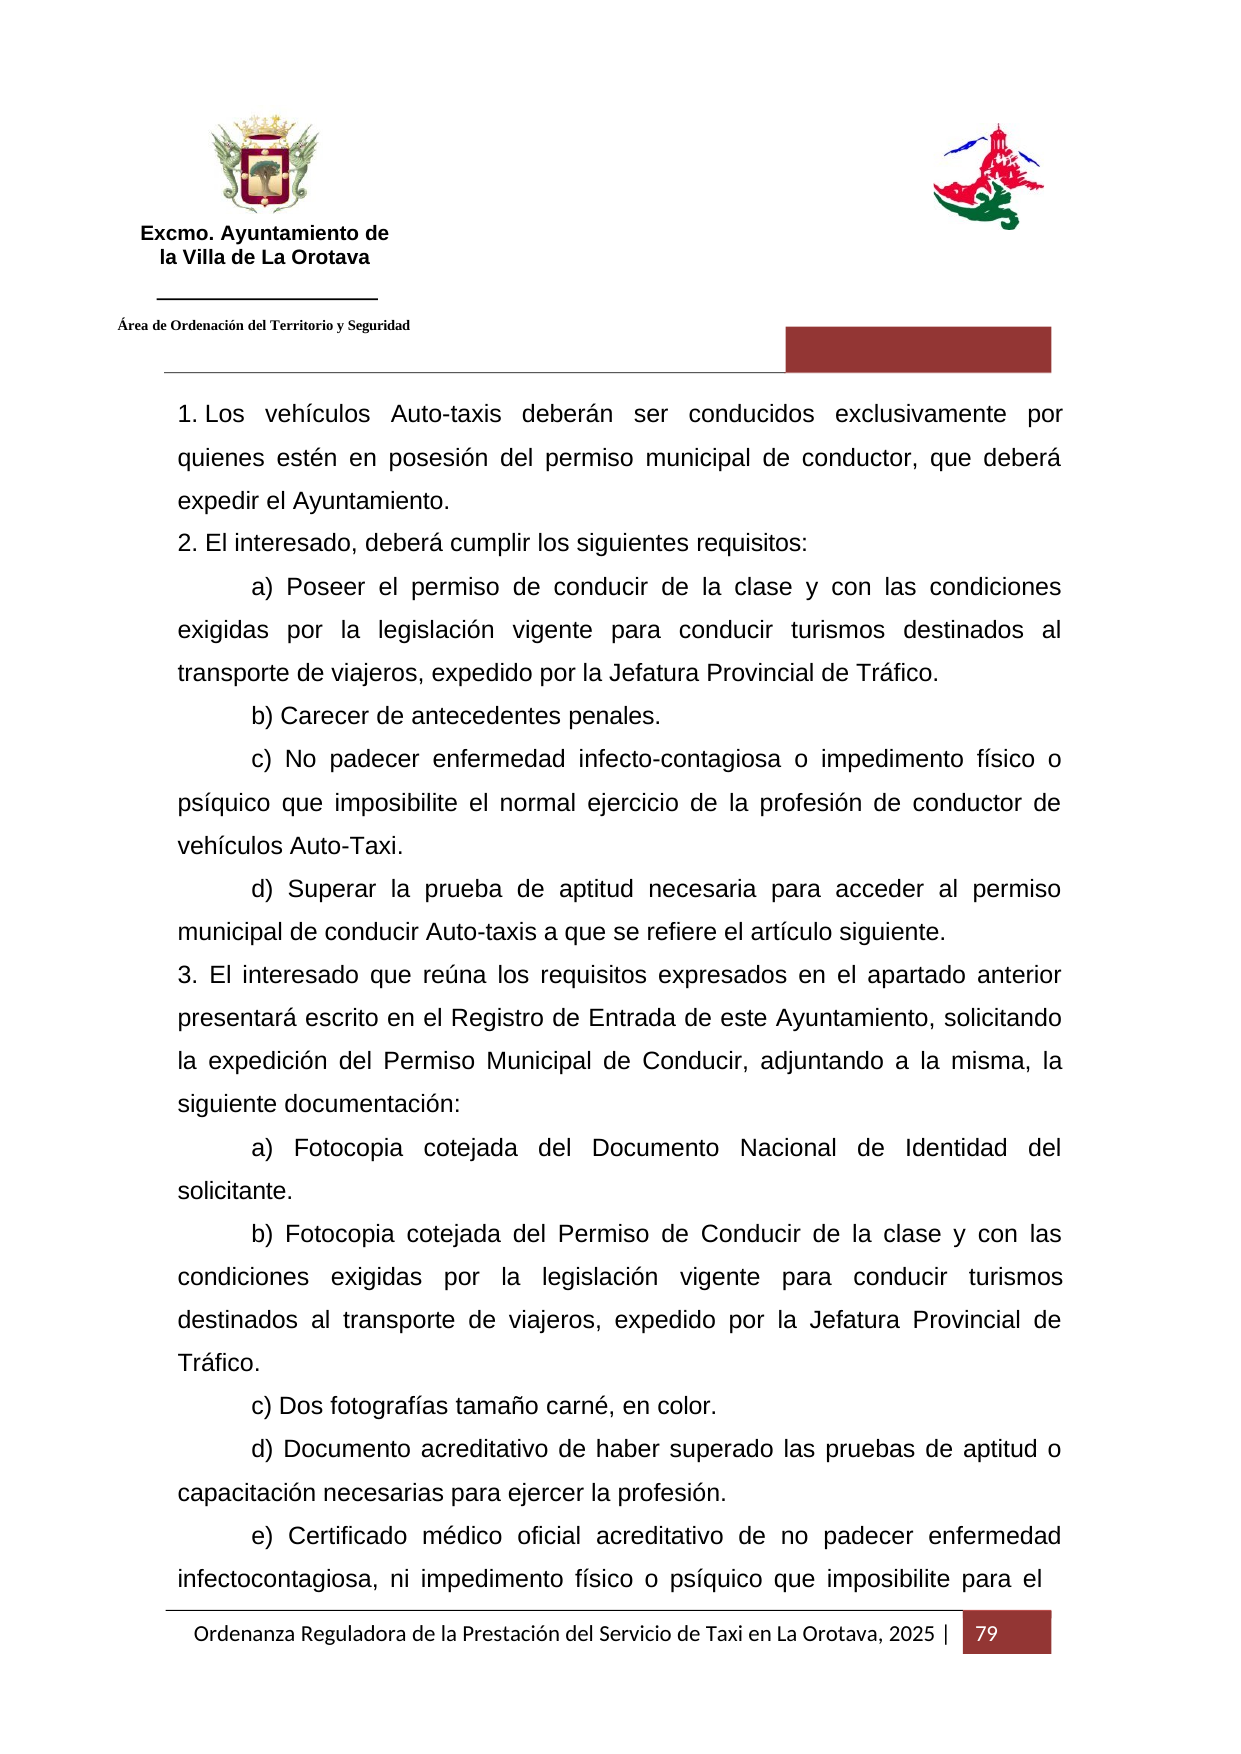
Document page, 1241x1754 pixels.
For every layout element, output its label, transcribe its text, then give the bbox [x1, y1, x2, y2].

picture [933, 123, 1045, 230]
list Carecer de antecedentes penales. [251, 701, 1103, 730]
list Documento acreditativo de haber superado las pruebas de aptitud o capacitación necesarias para ejercer la profesión. [177, 1434, 1063, 1506]
list El interesado que reúna los requisitos expresados en el apartado anterior presentará escrito en el Registro de Entrada de este Ayuntamiento, solicitando la expedición del Permiso Municipal de Conducir, adjuntando a la misma, la siguiente documentación: [177, 960, 1064, 1118]
list Superar la prueba de aptitud necesaria para acceder al permiso municipal de conducir Auto-taxis a que se refiere el artículo siguiente. [177, 874, 1063, 946]
list No padecer enfermedad infecto-contagiosa o impedimento físico o psíquico que imposibilite el normal ejercicio de la profesión de conductor de vehículos Auto-Taxi. [177, 744, 1063, 859]
list Los vehículos Auto-taxis deberán ser conducidos exclusivamente por quienes estén en posesión del permiso municipal de conductor, que deberá expedir el Ayuntamiento. [177, 399, 1063, 514]
list Certificado médico oficial acreditativo de no padecer enfermedad infectocontagiosa, ni impedimento físico o psíquico que imposibilite para el [177, 1521, 1063, 1593]
list Poseer el permiso de conducir de la clase y con las condiciones exigidas por la legislación vigente para conducir turismos destinados al transporte de viajeros, expedido por la Jefatura Provincial de Tráfico. [177, 572, 1063, 687]
list El interesado, deberá cumplir los siguientes requisitos: [177, 529, 1103, 557]
list Fotocopia cotejada del Documento Nacional de Identidad del solicitante. [177, 1133, 1063, 1204]
list Dos fotografías tamaño carné, en color. [251, 1391, 1103, 1420]
list Fotocopia cotejada del Permiso de Conducir de la clase y con las condiciones exigidas por la legislación vigente para conducir turismos destinados al transporte de viajeros, expedido por la Jefatura Provincial de Tráfico. [177, 1219, 1063, 1377]
picture [208, 105, 323, 214]
